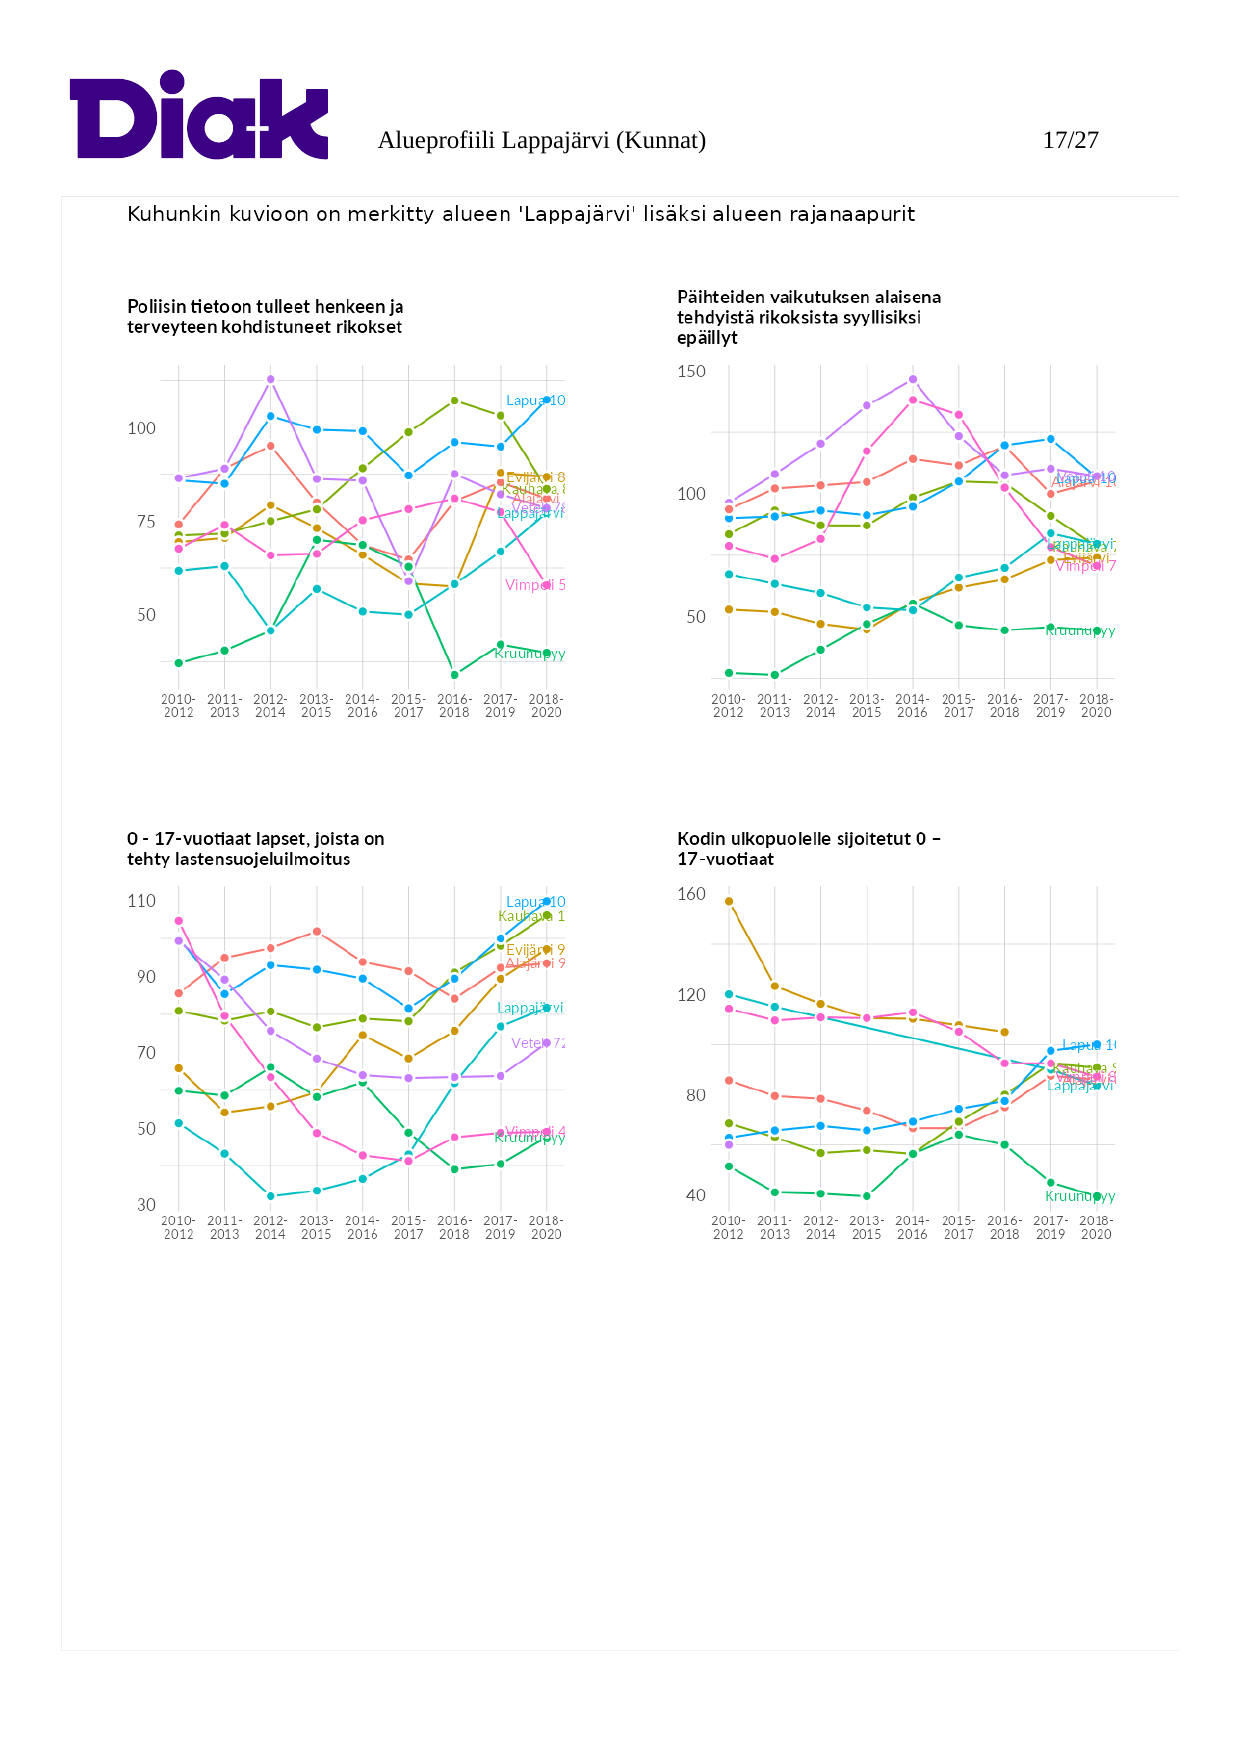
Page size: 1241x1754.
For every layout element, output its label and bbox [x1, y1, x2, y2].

picture [61, 196, 1179, 1651]
